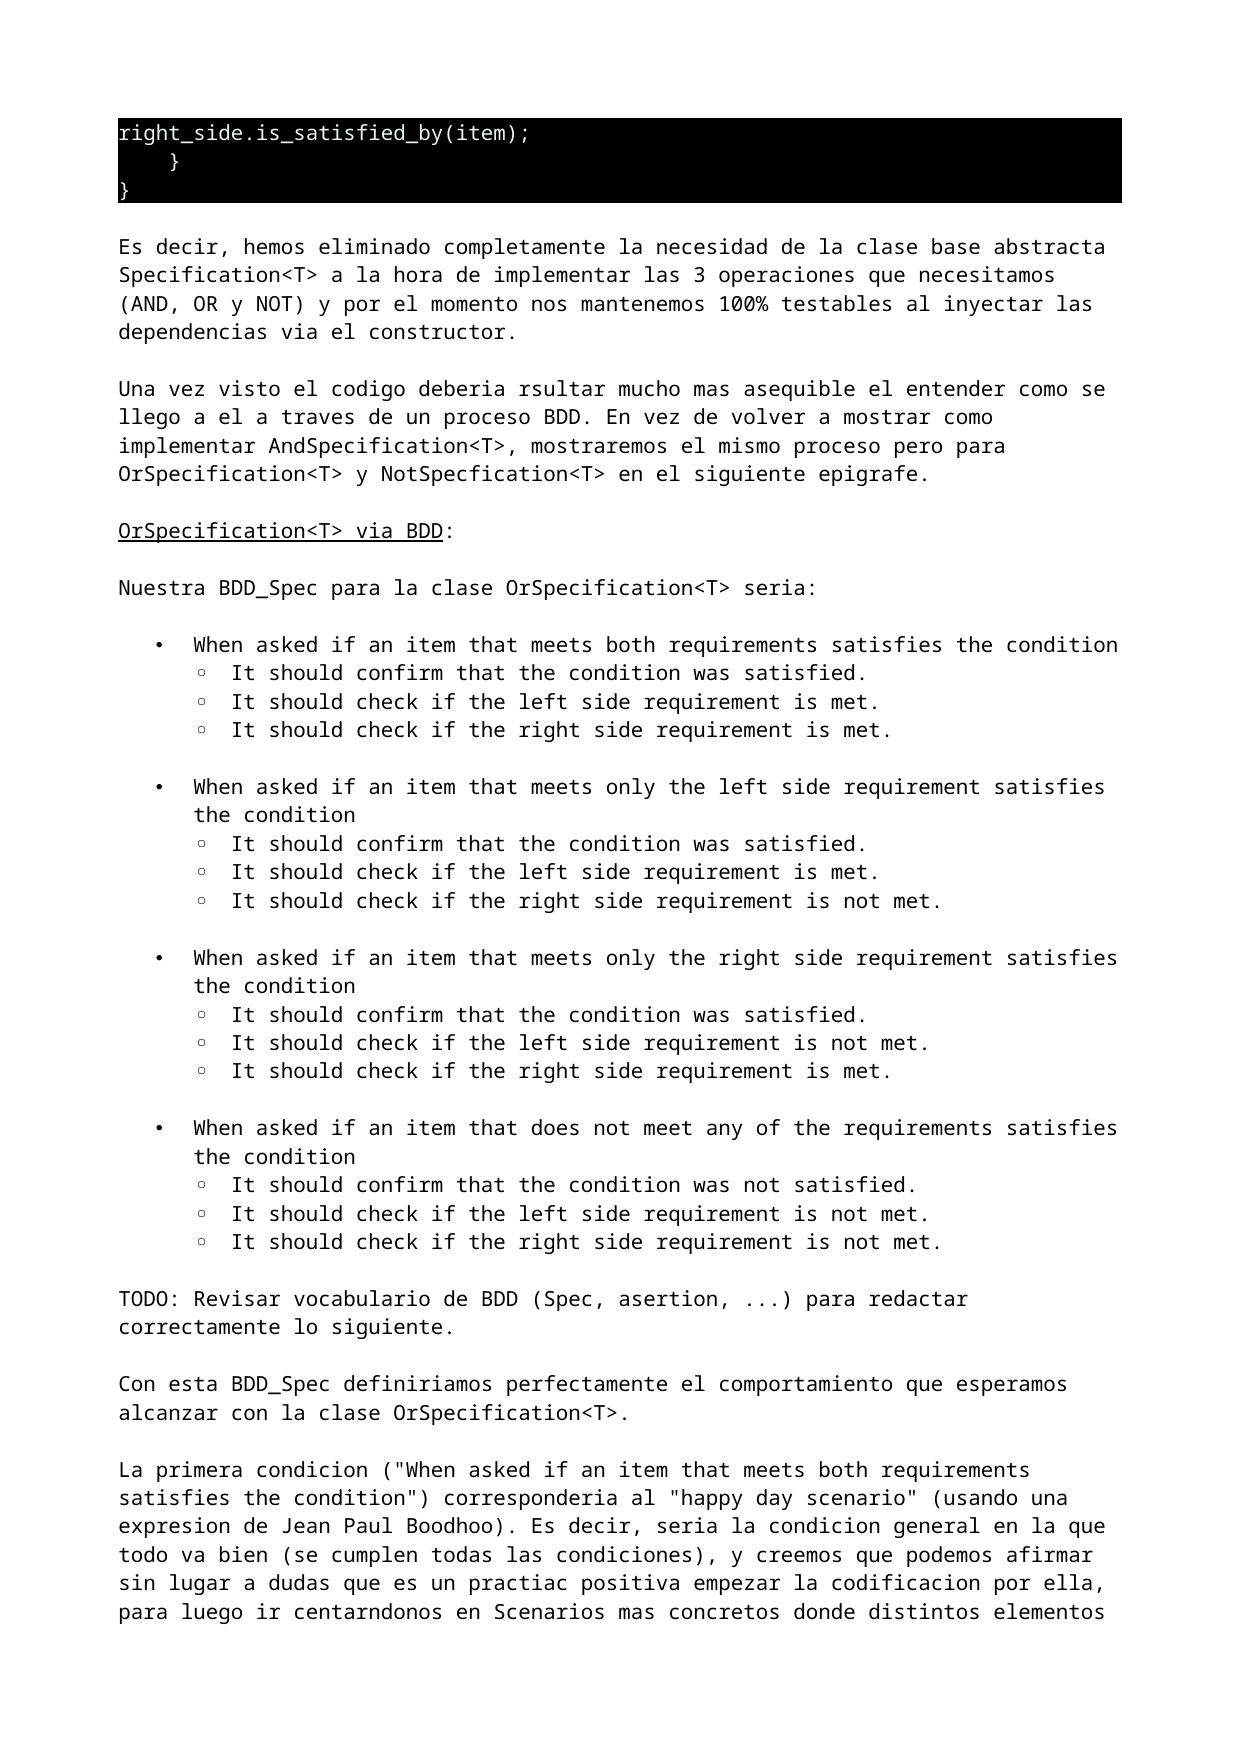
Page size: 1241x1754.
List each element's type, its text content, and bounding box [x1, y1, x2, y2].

list It should confirm that the condition was satisfied. [193, 829, 1122, 857]
list It should check if the right side requirement is not met. [193, 1227, 1122, 1256]
list When asked if an item that meets only the right side requirement satisfies the condition [156, 943, 1122, 1000]
list It should confirm that the condition was not satisfied. [193, 1170, 1122, 1199]
text TODO: Revisar vocabulario de BDD (Spec, asertion, ...) para redactar correctamente lo siguiente. [118, 1284, 1122, 1341]
text Una vez visto el codigo deberia rsultar mucho mas asequible el entender como se llego a el a traves de un proceso BDD. En vez de volver a mostrar como implementar AndSpecification<T>, mostraremos el mismo proceso pero para OrSpecification<T> y NotSpecfication<T> en el siguiente epigrafe. [118, 374, 1122, 488]
list It should check if the right side requirement is met. [193, 715, 1122, 744]
list It should check if the left side requirement is met. [193, 857, 1122, 886]
list It should check if the right side requirement is met. [193, 1057, 1122, 1085]
text } [118, 175, 1122, 203]
text Con esta BDD_Spec definiriamos perfectamente el comportamiento que esperamos alcanzar con la clase OrSpecification<T>. [118, 1369, 1122, 1426]
list It should check if the left side requirement is not met. [193, 1199, 1122, 1227]
text OrSpecification<T> via BDD: [118, 516, 1122, 545]
list It should check if the left side requirement is not met. [193, 1028, 1122, 1057]
text } [118, 147, 1122, 175]
list It should confirm that the condition was satisfied. [193, 1000, 1122, 1028]
list When asked if an item that does not meet any of the requirements satisfies the condition [156, 1113, 1122, 1170]
list It should check if the right side requirement is not met. [193, 886, 1122, 914]
text right_side.is_satisfied_by(item); [118, 118, 1122, 147]
list It should check if the left side requirement is met. [193, 687, 1122, 715]
list When asked if an item that meets only the left side requirement satisfies the condition [156, 772, 1122, 829]
text La primera condicion ("When asked if an item that meets both requirements satisfies the condition") corresponderia al "happy day scenario" (usando una expresion de Jean Paul Boodhoo). Es decir, seria la condicion general en la que todo va bien (se cumplen todas las condiciones), y creemos que podemos afirmar sin lugar a dudas que es un practiac positiva empezar la codificacion por ella, para luego ir centarndonos en Scenarios mas concretos donde distintos elementos [118, 1455, 1122, 1625]
list It should confirm that the condition was satisfied. [193, 658, 1122, 687]
text Es decir, hemos eliminado completamente la necesidad de la clase base abstracta Specification<T> a la hora de implementar las 3 operaciones que necesitamos (AND, OR y NOT) y por el momento nos mantenemos 100% testables al inyectar las dependencias via el constructor. [118, 232, 1122, 346]
text Nuestra BDD_Spec para la clase OrSpecification<T> seria: [118, 573, 1122, 602]
list When asked if an item that meets both requirements satisfies the condition [156, 630, 1122, 658]
